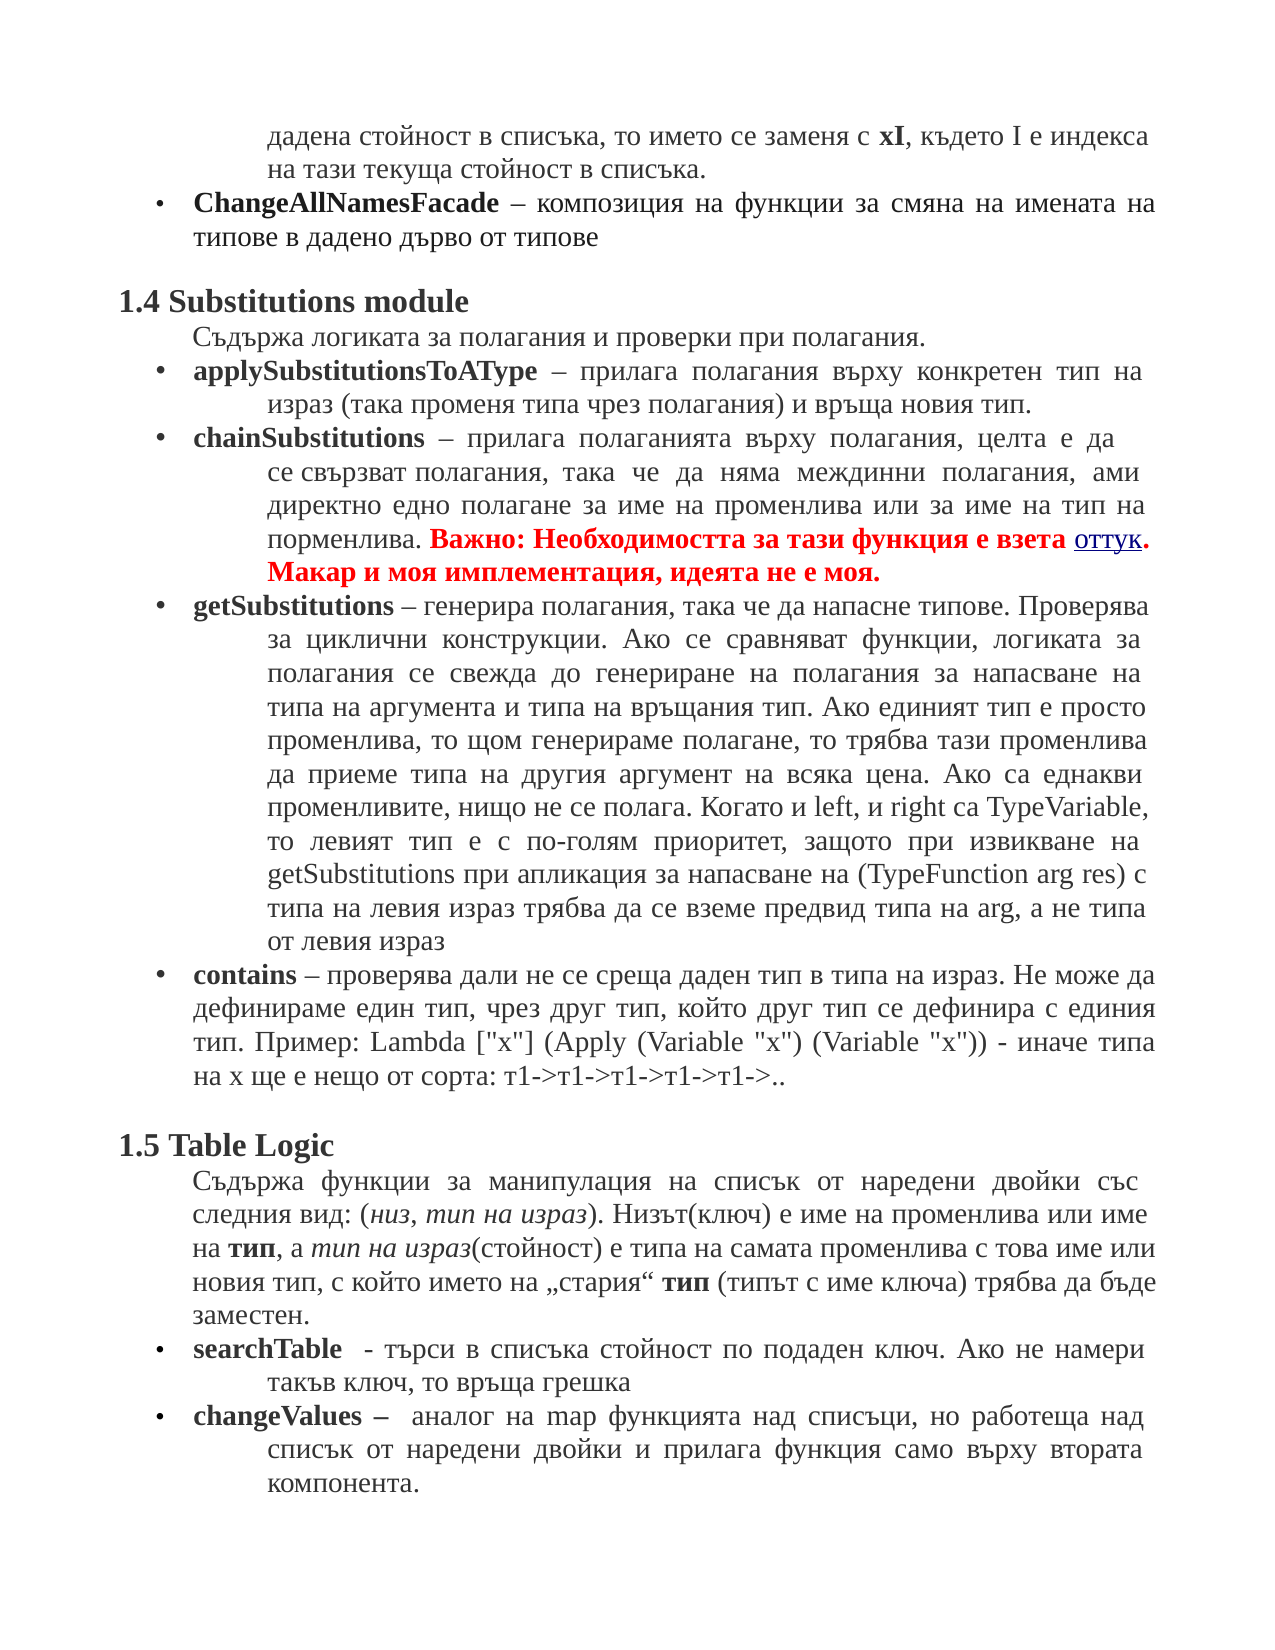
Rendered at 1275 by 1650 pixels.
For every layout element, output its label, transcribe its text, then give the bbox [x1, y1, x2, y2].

text 1.4 Substitutions module [118, 281, 1157, 319]
text 1.5 Table Logic [118, 1125, 1157, 1163]
list changeValues – аналог на map функцията над списъци, но работеща над списък от наредени двойки и прилага функция само върху втората компонента. [156, 1398, 1157, 1498]
list contains – проверява дали не се среща даден тип в типа на израз. Не може да дефинираме един тип, чрез друг тип, който друг тип се дефинира с единия тип. Пример: Lambda ["x"] (Apply (Variable "x") (Variable "x")) - иначе типа на х ще е нещо от сорта: т1->т1->т1->т1->т1->.. [156, 957, 1157, 1091]
list searchTable - търси в списъка стойност по подаден ключ. Ако не намери такъв ключ, то връща грешка [156, 1331, 1157, 1398]
list applySubstitutionsToAType – прилага полагания върху конкретен тип на израз (така променя типа чрез полагания) и връща новия тип. [156, 353, 1157, 420]
text Съдържа функции за манипулация на списък от наредени двойки със следния вид: (низ, тип на израз). Низът(ключ) е име на променлива или име на тип, а тип на израз(стойност) е типа на самата променлива с това име или новия тип, с който името на „стария“ тип (типът с име ключа) трябва да бъде заместен. [118, 1163, 1157, 1331]
list getSubstitutions – генерира полагания, така че да напасне типове. Проверява за циклични конструкции. Ако се сравняват функции, логиката за полагания се свежда до генериране на полагания за напасване на типа на аргумента и типа на връщания тип. Ако единият тип е просто променлива, то щом генерираме полагане, то трябва тази променлива да приеме типа на другия аргумент на всяка цена. Ако са еднакви променливите, нищо не се полага. Когато и left, и right са TypeVariable, то левият тип е с по-голям приоритет, защото при извикване на getSubstitutions при апликация за напасване на (TypeFunction arg res) с типа на левия израз трябва да се вземе предвид типа на arg, а не типа от левия израз [156, 588, 1157, 957]
list ChangeAllNamesFacade – композиция на функции за смяна на имената на типове в дадено дърво от типове [156, 185, 1157, 252]
list chainSubstitutions – прилага полаганията върху полагания, целта е да се свързват полагания, така че да няма междинни полагания, ами директно едно полагане за име на променлива или за име на тип на порменлива. Важно: Необходимостта за тази функция е взета оттук. Макар и моя имплементация, идеята не е моя. [156, 420, 1157, 588]
text Съдържа логиката за полагания и проверки при полагания. [118, 319, 1157, 353]
list дадена стойност в списъка, то името се заменя с хI, където I е индекса на тази текуща стойност в списъка. [156, 118, 1157, 185]
